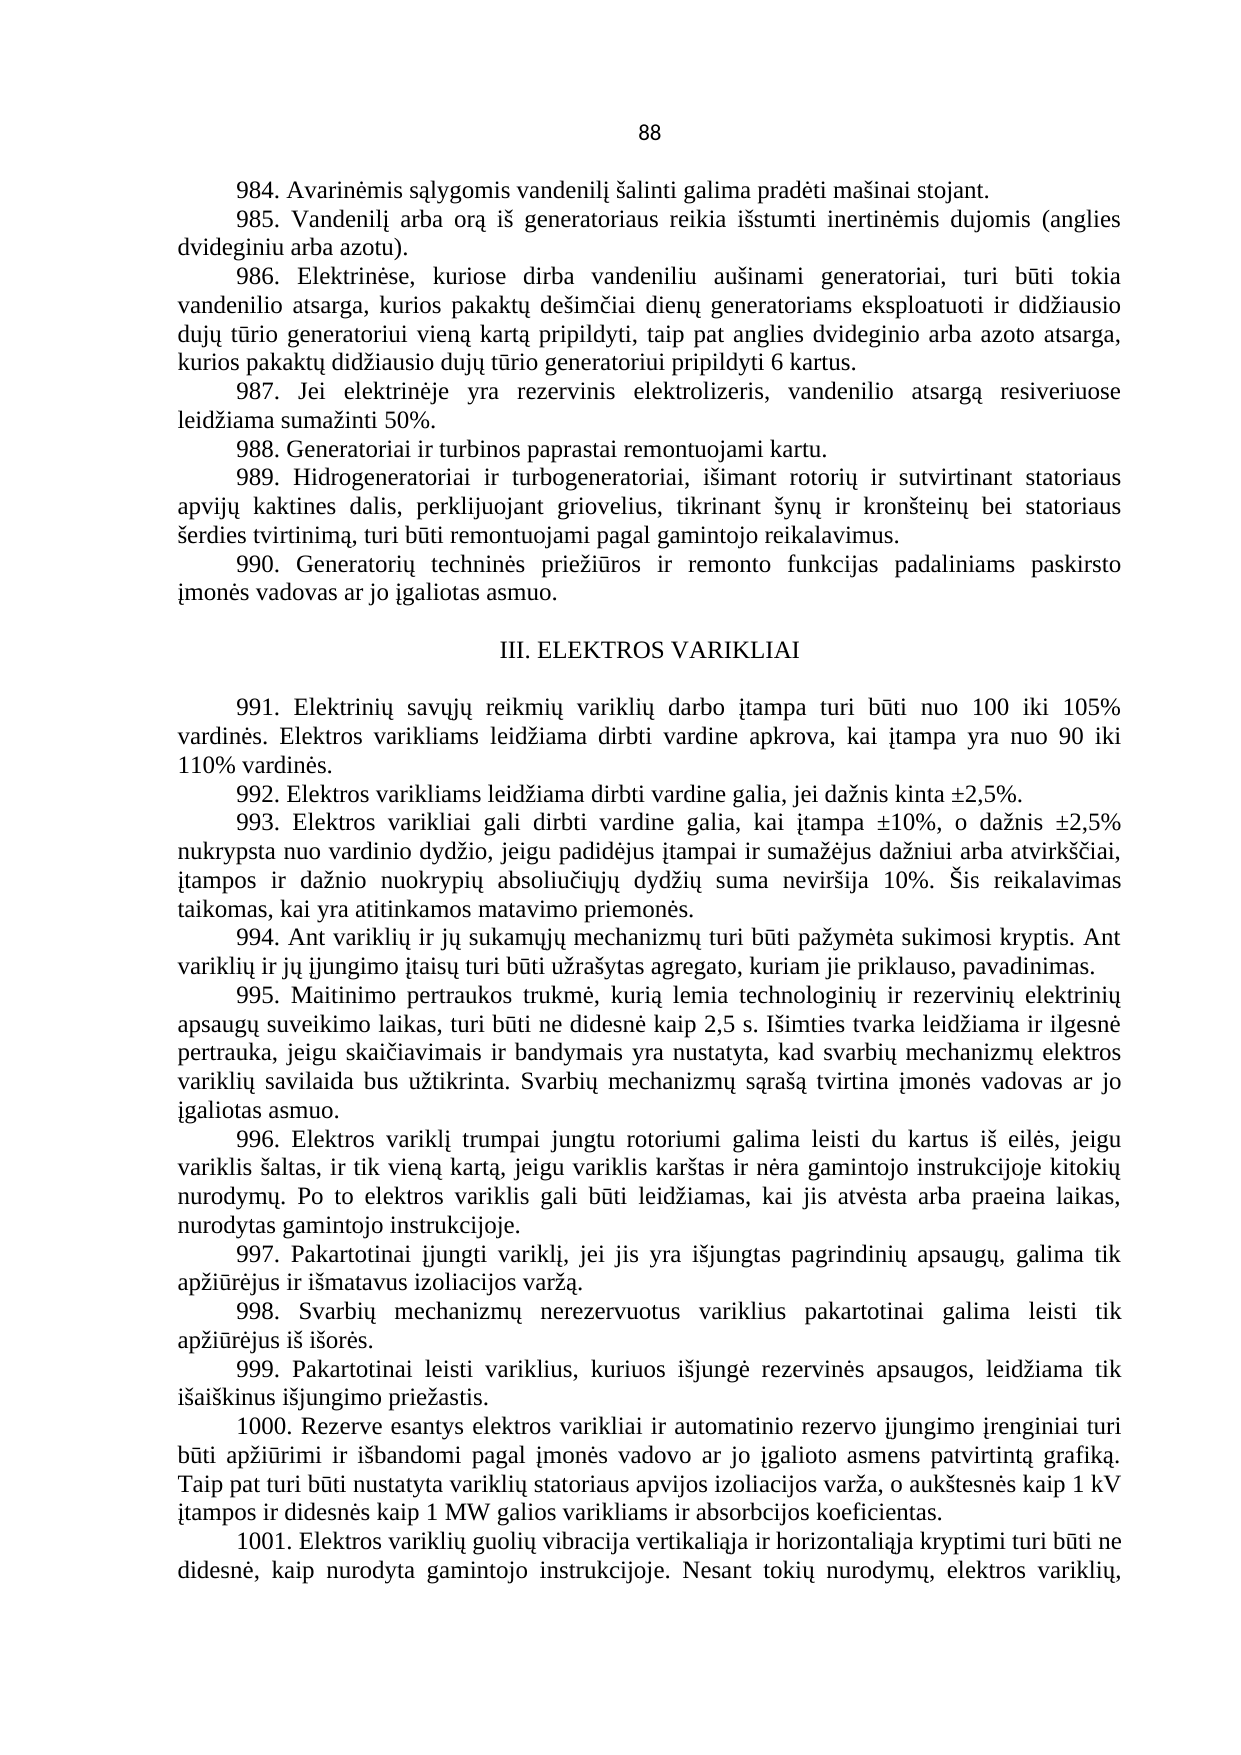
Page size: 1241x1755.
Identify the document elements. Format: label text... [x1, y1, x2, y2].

text 996. Elektros variklį trumpai jungtu rotoriumi galima leisti du kartus iš eilės, jeigu variklis šaltas, ir tik vieną kartą, jeigu variklis karštas ir nėra gamintojo instrukcijoje kitokių nurodymų. Po to elektros variklis gali būti leidžiamas, kai jis atvėsta arba praeina laikas, nurodytas gamintojo instrukcijoje. [177, 1124, 1122, 1239]
text 995. Maitinimo pertraukos trukmė, kurią lemia technologinių ir rezervinių elektrinių apsaugų suveikimo laikas, turi būti ne didesnė kaip 2,5 s. Išimties tvarka leidžiama ir ilgesnė pertrauka, jeigu skaičiavimais ir bandymais yra nustatyta, kad svarbių mechanizmų elektros variklių savilaida bus užtikrinta. Svarbių mechanizmų sąrašą tvirtina įmonės vadovas ar jo įgaliotas asmuo. [177, 980, 1122, 1124]
text 1000. Rezerve esantys elektros varikliai ir automatinio rezervo įjungimo įrenginiai turi būti apžiūrimi ir išbandomi pagal įmonės vadovo ar jo įgalioto asmens patvirtintą grafiką. Taip pat turi būti nustatyta variklių statoriaus apvijos izoliacijos varža, o aukštesnės kaip 1 kV įtampos ir didesnės kaip 1 MW galios varikliams ir absorbcijos koeficientas. [177, 1411, 1122, 1526]
text 997. Pakartotinai įjungti variklį, jei jis yra išjungtas pagrindinių apsaugų, galima tik apžiūrėjus ir išmatavus izoliacijos varžą. [177, 1239, 1122, 1296]
text 998. Svarbių mechanizmų nerezervuotus variklius pakartotinai galima leisti tik apžiūrėjus iš išorės. [177, 1296, 1122, 1354]
text 985. Vandenilį arba orą iš generatoriaus reikia išstumti inertinėmis dujomis (anglies dvideginiu arba azotu). [177, 204, 1122, 261]
text 984. Avarinėmis sąlygomis vandenilį šalinti galima pradėti mašinai stojant. [177, 175, 1122, 204]
text 992. Elektros varikliams leidžiama dirbti vardine galia, jei dažnis kinta ±2,5%. [177, 779, 1122, 807]
text 993. Elektros varikliai gali dirbti vardine galia, kai įtampa ±10%, o dažnis ±2,5% nukrypsta nuo vardinio dydžio, jeigu padidėjus įtampai ir sumažėjus dažniui arba atvirkščiai, įtampos ir dažnio nuokrypių absoliučiųjų dydžių suma neviršija 10%. Šis reikalavimas taikomas, kai yra atitinkamos matavimo priemonės. [177, 807, 1122, 922]
text 994. Ant variklių ir jų sukamųjų mechanizmų turi būti pažymėta sukimosi kryptis. Ant variklių ir jų įjungimo įtaisų turi būti užrašytas agregato, kuriam jie priklauso, pavadinimas. [177, 922, 1122, 980]
text 990. Generatorių techninės priežiūros ir remonto funkcijas padaliniams paskirsto įmonės vadovas ar jo įgaliotas asmuo. [177, 549, 1122, 606]
text 986. Elektrinėse, kuriose dirba vandeniliu aušinami generatoriai, turi būti tokia vandenilio atsarga, kurios pakaktų dešimčiai dienų generatoriams eksploatuoti ir didžiausio dujų tūrio generatoriui vieną kartą pripildyti, taip pat anglies dvideginio arba azoto atsarga, kurios pakaktų didžiausio dujų tūrio generatoriui pripildyti 6 kartus. [177, 261, 1122, 376]
text 988. Generatoriai ir turbinos paprastai remontuojami kartu. [177, 434, 1122, 462]
text III. ELEKTROS VARIKLIAI [177, 635, 1122, 664]
text 999. Pakartotinai leisti variklius, kuriuos išjungė rezervinės apsaugos, leidžiama tik išaiškinus išjungimo priežastis. [177, 1354, 1122, 1411]
text 991. Elektrinių savųjų reikmių variklių darbo įtampa turi būti nuo 100 iki 105% vardinės. Elektros varikliams leidžiama dirbti vardine apkrova, kai įtampa yra nuo 90 iki 110% vardinės. [177, 692, 1122, 779]
text 989. Hidrogeneratoriai ir turbogeneratoriai, išimant rotorių ir sutvirtinant statoriaus apvijų kaktines dalis, perklijuojant griovelius, tikrinant šynų ir kronšteinų bei statoriaus šerdies tvirtinimą, turi būti remontuojami pagal gamintojo reikalavimus. [177, 462, 1122, 549]
text 1001. Elektros variklių guolių vibracija vertikaliąja ir horizontaliąja kryptimi turi būti ne didesnė, kaip nurodyta gamintojo instrukcijoje. Nesant tokių nurodymų, elektros variklių, [177, 1526, 1122, 1584]
text 987. Jei elektrinėje yra rezervinis elektrolizeris, vandenilio atsargą resiveriuose leidžiama sumažinti 50%. [177, 376, 1122, 434]
